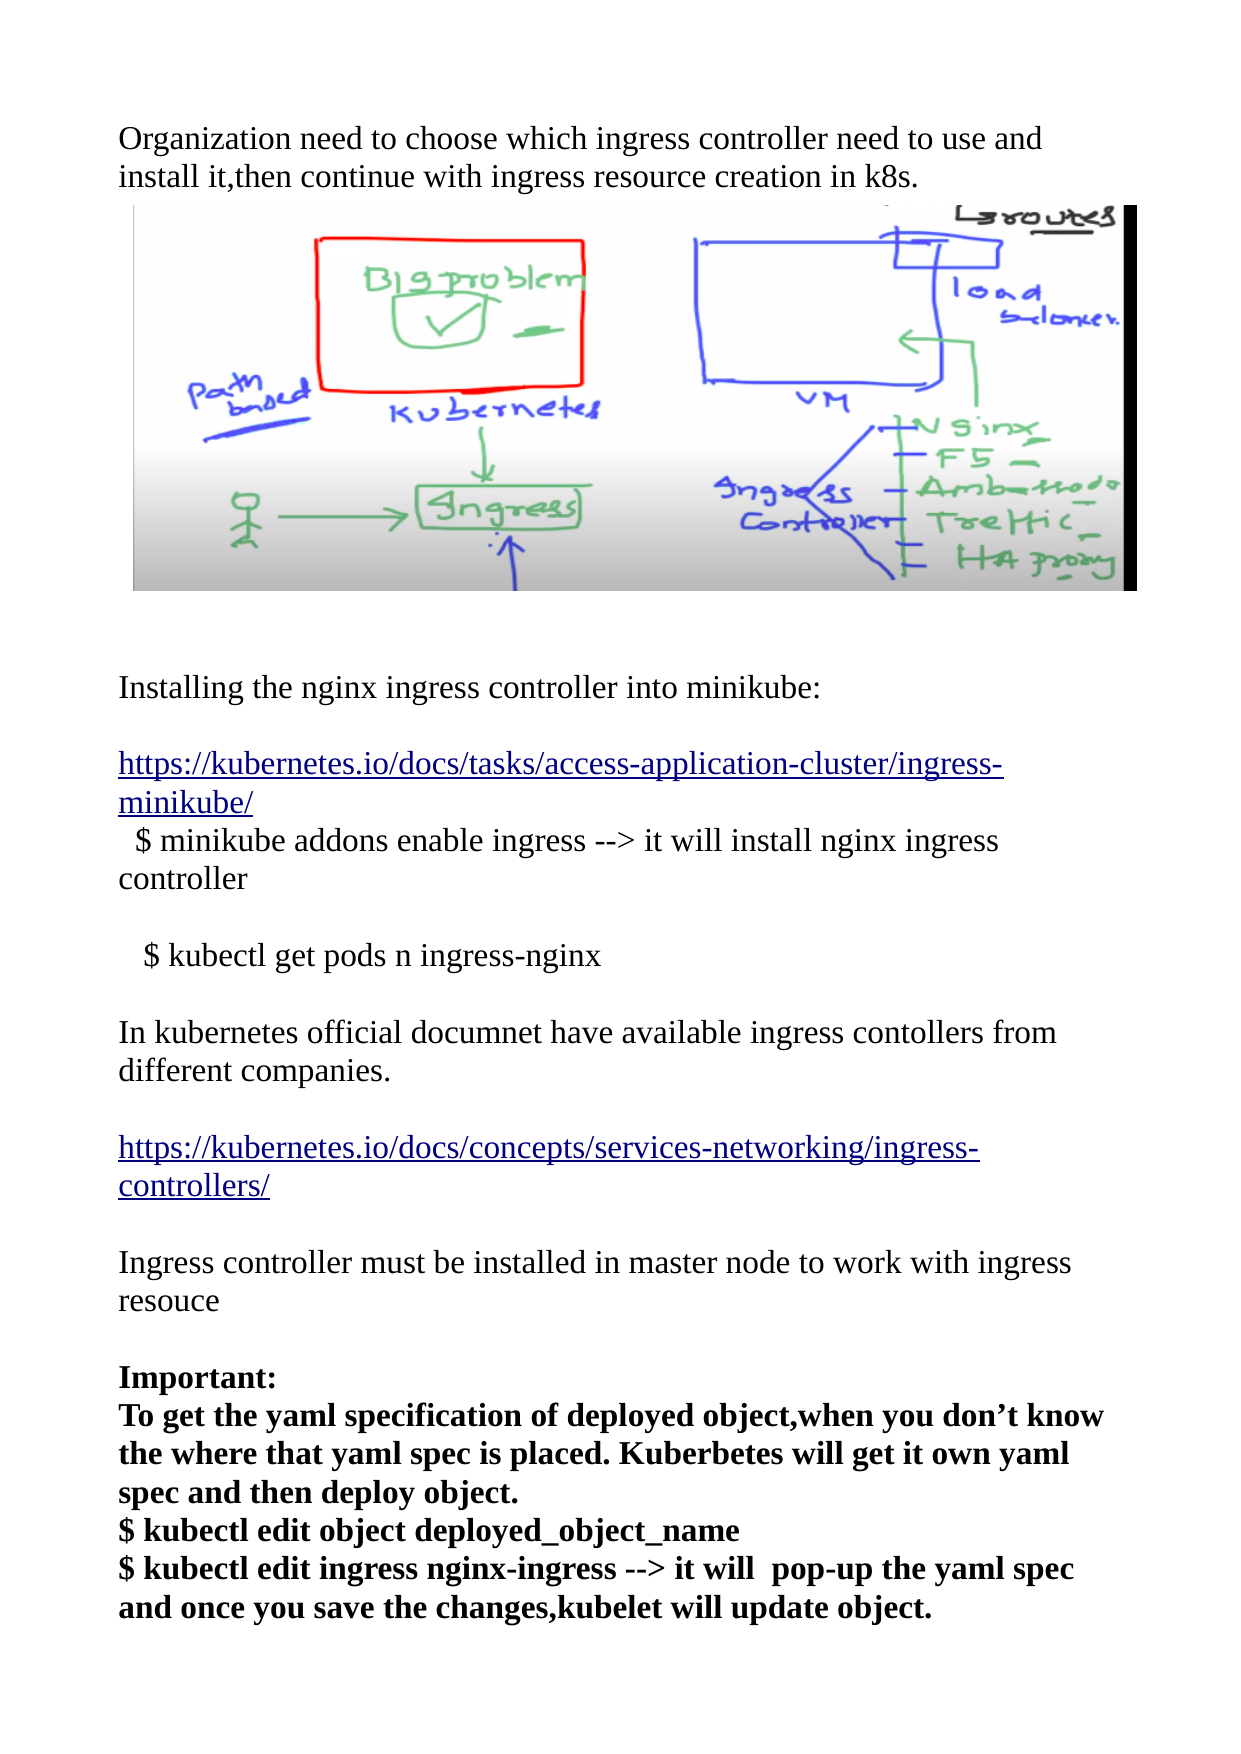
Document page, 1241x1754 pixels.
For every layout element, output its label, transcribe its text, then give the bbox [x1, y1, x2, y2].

text In kubernetes official documnet have available ingress contollers from different companies. [118, 1012, 1122, 1089]
text $ kubectl edit ingress nginx-ingress --> it will pop-up the yaml spec and once you save the changes,kubelet will update object. [118, 1549, 1122, 1625]
text $ kubectl get pods n ingress-nginx [118, 935, 1122, 974]
text Installing the nginx ingress controller into minikube: [118, 667, 1122, 705]
text Ingress controller must be installed in master node to work with ingress resouce [118, 1242, 1122, 1319]
text To get the yaml specification of deployed object,when you don’t know the where that yaml spec is placed. Kuberbetes will get it own yaml spec and then deploy object. [118, 1395, 1122, 1510]
text https://kubernetes.io/docs/tasks/access-application-cluster/ingress-minikube/ [118, 744, 1122, 820]
picture [133, 205, 1137, 591]
text $ kubectl edit object deployed_object_name [118, 1510, 1122, 1549]
text $ minikube addons enable ingress --> it will install nginx ingress controller [118, 820, 1122, 897]
text https://kubernetes.io/docs/concepts/services-networking/ingress-controllers/ [118, 1127, 1122, 1204]
text Organization need to choose which ingress controller need to use and install it,then continue with ingress resource creation in k8s. [118, 118, 1122, 195]
text Important: [118, 1357, 1122, 1395]
